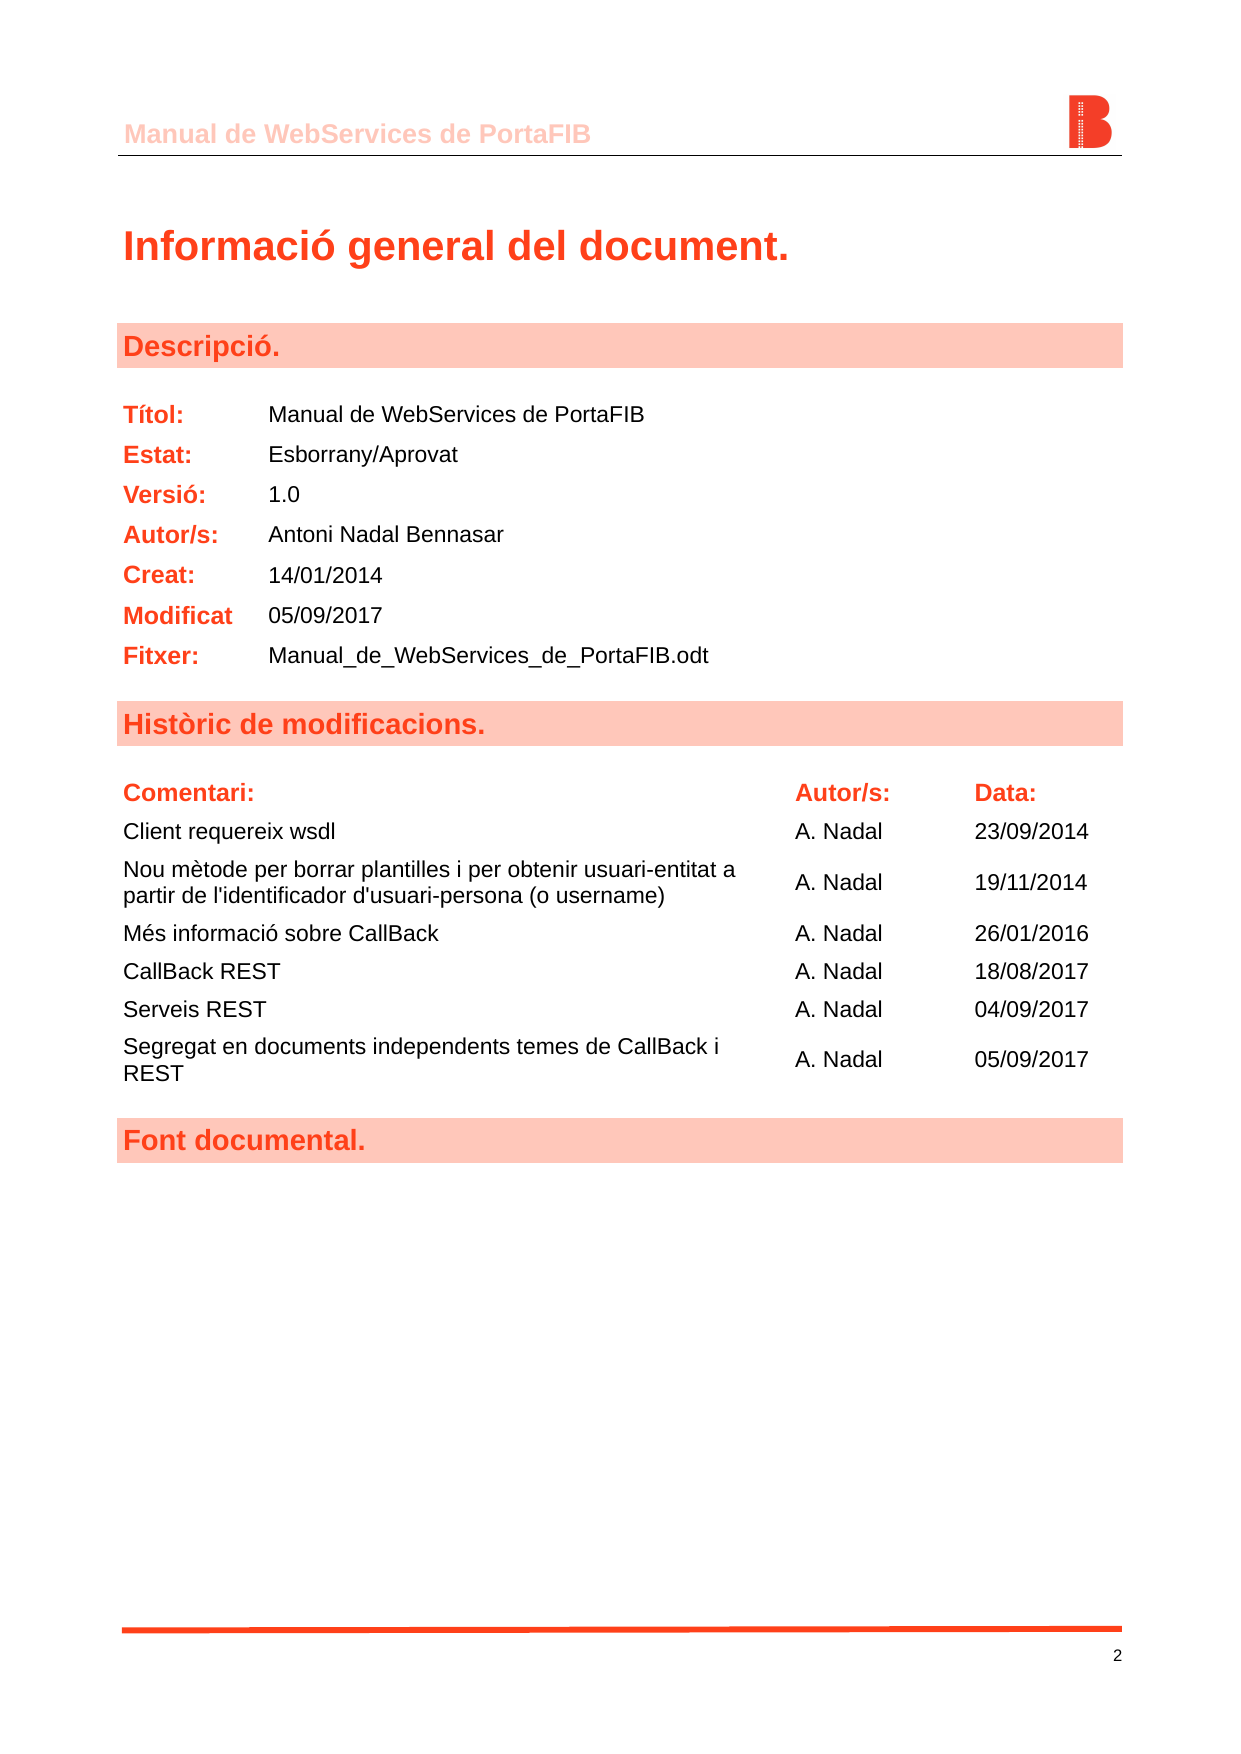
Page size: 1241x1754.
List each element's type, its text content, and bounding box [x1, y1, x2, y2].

table_cell [117, 1266, 1123, 1304]
table_cell Serveis REST [117, 990, 789, 1028]
table_header Informació general del document. [117, 216, 1123, 323]
table_cell [117, 1304, 1123, 1342]
table_cell Títol: [117, 394, 262, 434]
table_cell 19/11/2014 [969, 850, 1123, 914]
table_cell A. Nadal [789, 914, 969, 952]
table_cell [117, 675, 1123, 701]
table_cell 05/09/2017 [262, 595, 1123, 635]
table_cell 05/09/2017 [969, 1028, 1123, 1092]
table_cell Històric de modificacions. [117, 701, 1123, 746]
picture [1063, 94, 1117, 150]
table_cell Font documental. [117, 1118, 1123, 1163]
table_cell Més informació sobre CallBack [117, 914, 789, 952]
table_cell Esborrany/Aprovat [262, 434, 1123, 474]
table_cell Client requereix wsdl [117, 812, 789, 850]
table_cell Modificat [117, 595, 262, 635]
table_cell [117, 1189, 1123, 1226]
table_cell Manual_de_WebServices_de_PortaFIB.odt [262, 635, 1123, 675]
table_cell Nou mètode per borrar plantilles i per obtenir usuari-entitat a partir de l'identificador d'usuari-persona (o username) [117, 850, 789, 914]
table_cell Autor/s: [117, 515, 262, 555]
table_cell [117, 746, 1123, 772]
table_cell Creat: [117, 555, 262, 595]
table_cell Fitxer: [117, 635, 262, 675]
table_cell [117, 1226, 1123, 1266]
table_cell 1.0 [262, 474, 1123, 514]
table_cell [117, 368, 1123, 394]
table_cell Data: [969, 772, 1123, 812]
table_cell 18/08/2017 [969, 952, 1123, 990]
table_cell A. Nadal [789, 1028, 969, 1092]
table_cell Segregat en documents independents temes de CallBack i REST [117, 1028, 789, 1092]
table_cell Descripció. [117, 323, 1123, 368]
table_cell Autor/s: [789, 772, 969, 812]
table_cell A. Nadal [789, 990, 969, 1028]
table_cell Antoni Nadal Bennasar [262, 515, 1123, 555]
table_cell Manual de WebServices de PortaFIB [262, 394, 1123, 434]
table_cell 23/09/2014 [969, 812, 1123, 850]
table_cell 14/01/2014 [262, 555, 1123, 595]
table_cell 26/01/2016 [969, 914, 1123, 952]
table_cell [117, 1092, 1123, 1118]
table_cell Versió: [117, 474, 262, 514]
table_cell A. Nadal [789, 812, 969, 850]
table_cell Estat: [117, 434, 262, 474]
table_cell 04/09/2017 [969, 990, 1123, 1028]
table_cell CallBack REST [117, 952, 789, 990]
table_cell A. Nadal [789, 952, 969, 990]
table_cell Comentari: [117, 772, 789, 812]
table_cell A. Nadal [789, 850, 969, 914]
table_cell [117, 1163, 1123, 1188]
